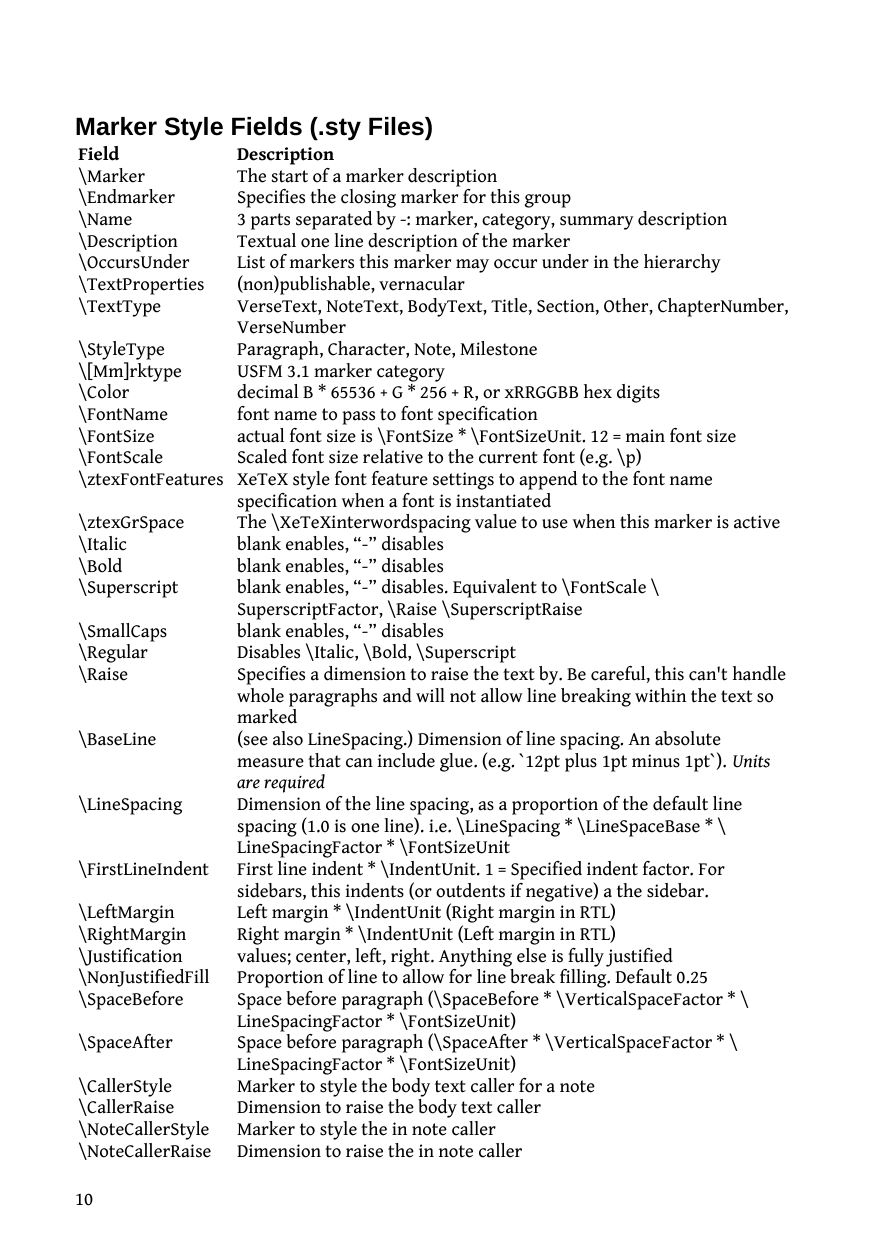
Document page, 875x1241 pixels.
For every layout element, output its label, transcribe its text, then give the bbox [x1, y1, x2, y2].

table_cell \CallerRaise [75, 1098, 234, 1119]
table_cell \NoteCallerRaise [75, 1141, 234, 1162]
table_cell (see also LineSpacing.) Dimension of line spacing. An absolute measure that can include glue. (e.g. `12pt plus 1pt minus 1pt`). Units are required [234, 729, 794, 794]
table_cell Specifies a dimension to raise the text by. Be careful, this can't handle whole paragraphs and will not allow line breaking within the text so marked [234, 664, 794, 729]
table_cell \TextType [75, 296, 234, 339]
table_cell \SpaceBefore [75, 989, 234, 1032]
table_cell \StyleType [75, 339, 234, 361]
table_cell XeTeX style font feature settings to append to the font name specification when a font is instantiated [234, 469, 794, 512]
table_cell \RightMargin [75, 924, 234, 946]
table_cell \⁠NonJustifiedFill [75, 968, 234, 989]
table_cell The \XeTeXinterwordspacing value to use when this marker is active [234, 513, 794, 534]
table_cell Marker to style the in note caller [234, 1119, 794, 1141]
table_cell \CallerStyle [75, 1076, 234, 1097]
table_cell blank enables, “-” disables [234, 556, 794, 577]
table_cell \Name [75, 209, 234, 231]
table_cell (non)publishable, vernacular [234, 274, 794, 296]
table_cell \ztexGrSpace [75, 513, 234, 534]
table_cell font name to pass to font specification [234, 404, 794, 426]
table_cell \SpaceAfter [75, 1033, 234, 1076]
table_cell Dimension to raise the in note caller [234, 1141, 794, 1162]
table_cell \FontName [75, 404, 234, 426]
table_header Field [75, 144, 234, 166]
table_cell Disables \Italic, \Bold, \Superscript [234, 643, 794, 664]
table_header Description [234, 144, 794, 166]
table_cell USFM 3.1 marker category [234, 361, 794, 382]
table_cell \Description [75, 231, 234, 252]
subtitle Marker Style Fields (.sty Files) [75, 112, 799, 141]
table_cell \⁠ztexFontFeatures [75, 469, 234, 512]
table_cell 3 parts separated by -: marker, category, summary description [234, 209, 794, 231]
table_cell \TextProperties [75, 274, 234, 296]
table_cell \Italic [75, 534, 234, 556]
table_cell Specifies the closing marker for this group [234, 188, 794, 209]
table_cell Dimension to raise the body text caller [234, 1098, 794, 1119]
table_cell Dimension of the line spacing, as a proportion of the default line spacing (1.0 is one line). i.e. \LineSpacing * \LineSpaceBase * \LineSpacingFactor * \FontSizeUnit [234, 794, 794, 859]
table_cell \BaseLine [75, 729, 234, 794]
table_cell \Superscript [75, 578, 234, 621]
table_cell Space before paragraph (\SpaceBefore * \VerticalSpaceFactor * \LineSpacingFactor * \FontSizeUnit) [234, 989, 794, 1032]
table_cell Right margin * \IndentUnit (Left margin in RTL) [234, 924, 794, 946]
table_cell \Color [75, 383, 234, 404]
table_cell \SmallCaps [75, 621, 234, 642]
table_cell values; center, left, right. Anything else is fully justified [234, 946, 794, 967]
table_cell \Bold [75, 556, 234, 577]
table_cell actual font size is \FontSize * \FontSizeUnit. 12 = main font size [234, 426, 794, 447]
table_cell \OccursUnder [75, 253, 234, 274]
table_cell \[Mm]rktype [75, 361, 234, 382]
table_cell Proportion of line to allow for line break filling. Default 0.25 [234, 968, 794, 989]
table_cell Scaled font size relative to the current font (e.g. \p) [234, 448, 794, 469]
table_cell \Regular [75, 643, 234, 664]
table_cell First line indent * \IndentUnit. 1 = Specified indent factor. For sidebars, this indents (or outdents if negative) a the sidebar. [234, 859, 794, 902]
table_cell blank enables, “-” disables [234, 534, 794, 556]
table_cell Marker to style the body text caller for a note [234, 1076, 794, 1097]
table_cell \Marker [75, 166, 234, 187]
table_cell blank enables, “-” disables [234, 621, 794, 642]
table_cell Left margin * \IndentUnit (Right margin in RTL) [234, 903, 794, 924]
table_cell \Endmarker [75, 188, 234, 209]
table_cell Space before paragraph (\SpaceAfter * \VerticalSpaceFactor * \LineSpacingFactor * \FontSizeUnit) [234, 1033, 794, 1076]
table_cell \LeftMargin [75, 903, 234, 924]
table_cell VerseText, NoteText, BodyText, Title, Section, Other, ChapterNumber, VerseNumber [234, 296, 794, 339]
table_cell \Raise [75, 664, 234, 729]
table_cell Textual one line description of the marker [234, 231, 794, 252]
table_cell \LineSpacing [75, 794, 234, 859]
table_cell List of markers this marker may occur under in the hierarchy [234, 253, 794, 274]
table_cell decimal B * 65536 + G * 256 + R, or xRRGGBB hex digits [234, 383, 794, 404]
table_cell blank enables, “-” disables. Equivalent to \FontScale \SuperscriptFactor, \Raise \SuperscriptRaise [234, 578, 794, 621]
table_cell \NoteCallerStyle [75, 1119, 234, 1141]
table_cell \FontScale [75, 448, 234, 469]
table_cell Paragraph, Character, Note, Milestone [234, 339, 794, 361]
table_cell The start of a marker description [234, 166, 794, 187]
table_cell \Justification [75, 946, 234, 967]
table_cell \⁠FirstLineIndent [75, 859, 234, 902]
table_cell \FontSize [75, 426, 234, 447]
